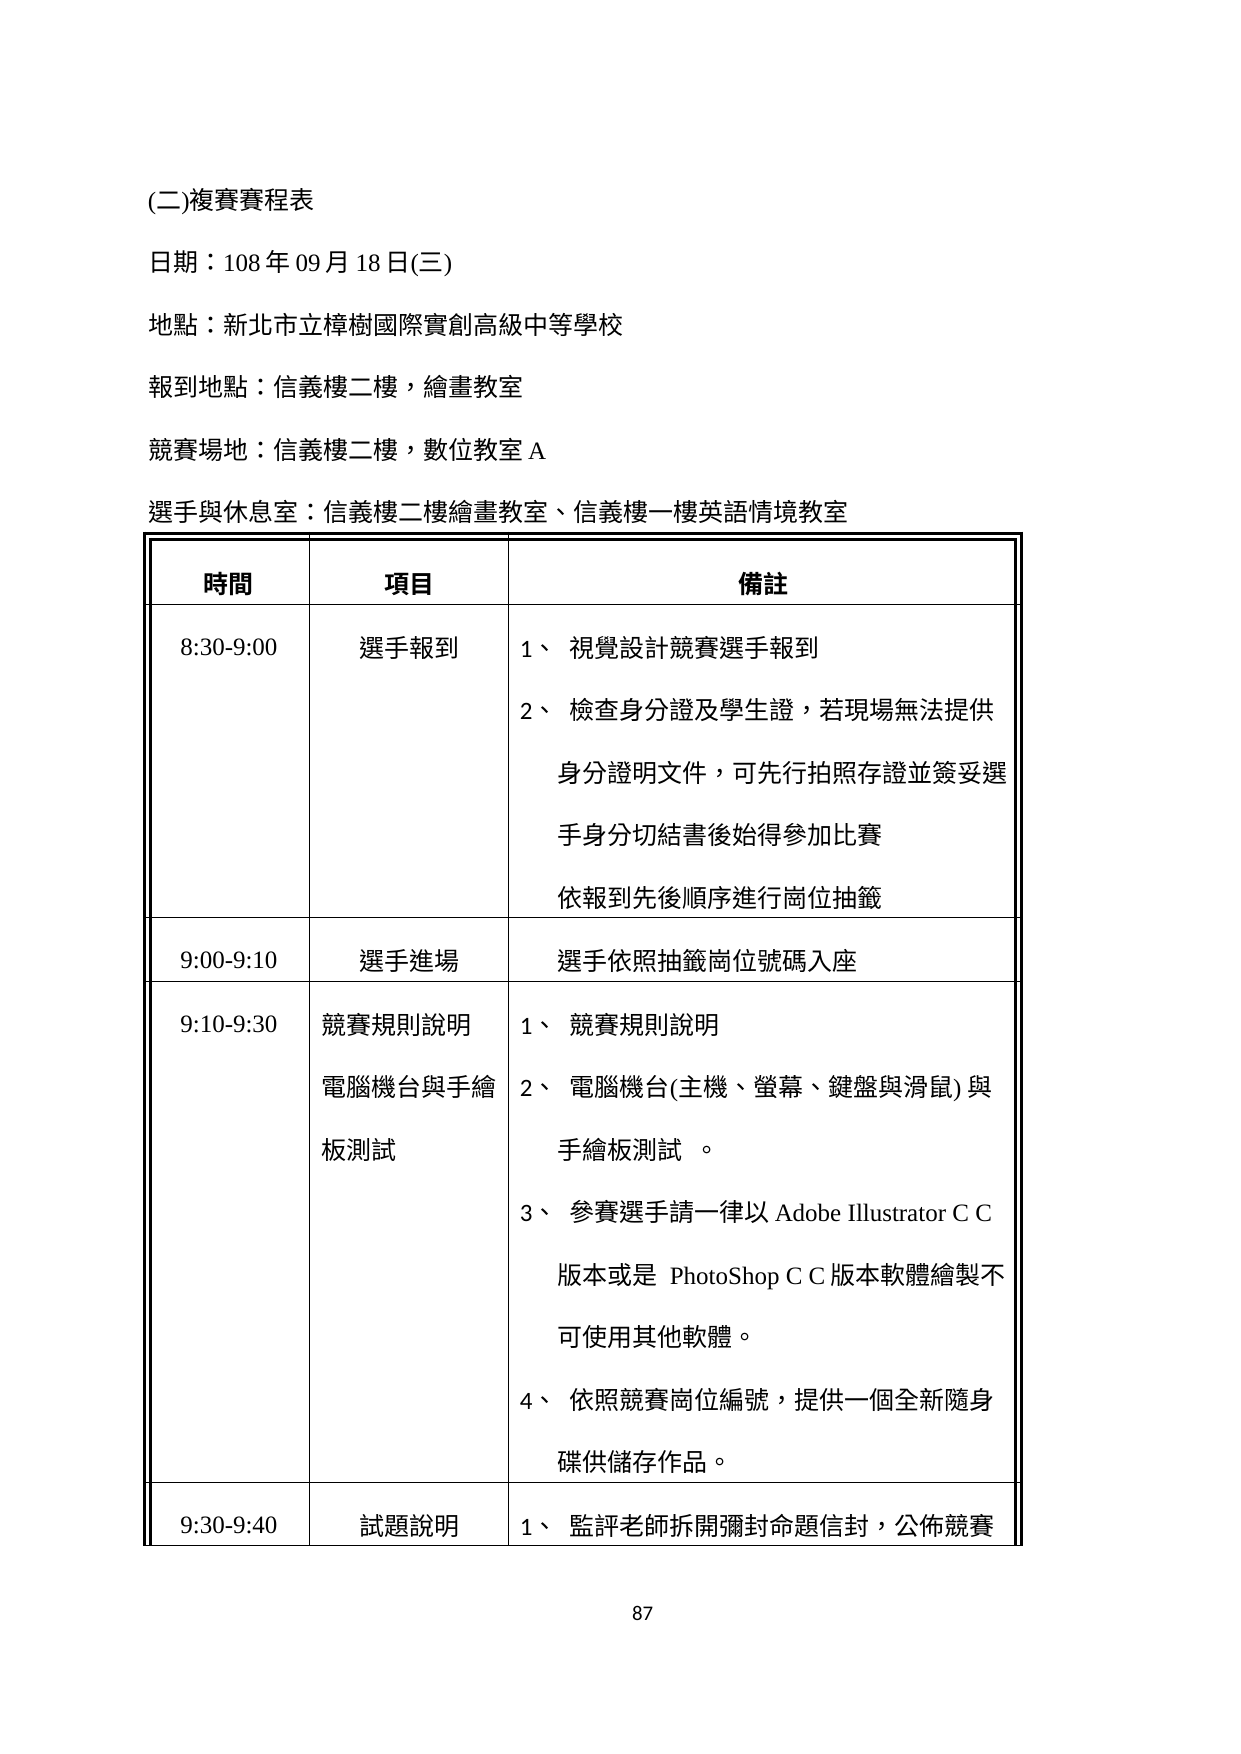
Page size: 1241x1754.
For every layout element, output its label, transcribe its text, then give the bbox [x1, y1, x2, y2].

table_cell 9:10-9:30 [152, 982, 309, 1482]
table_cell 選手依照抽籤崗位號碼入座 [509, 918, 1014, 981]
table_cell 選手報到 [310, 605, 508, 917]
text 報到地點：信義樓二樓，繪畫教室 [148, 344, 1137, 407]
text 競賽場地：信義樓二樓，數位教室A [148, 407, 1137, 469]
table_cell 競賽規則說明 電腦機台與手繪板測試 [310, 982, 508, 1482]
table_cell 9:30-9:40 [152, 1483, 309, 1545]
text 日期：108年09月18日(三) [148, 219, 1137, 282]
text 選手與休息室：信義樓二樓繪畫教室、信義樓一樓英語情境教室 [148, 469, 1137, 532]
table_header 時間 [148, 535, 309, 603]
table_header 備註 [509, 535, 1018, 603]
text 地點：新北市立樟樹國際實創高級中等學校 [148, 282, 1137, 344]
text (二)複賽賽程表 [148, 157, 1137, 219]
table_cell 選手進場 [310, 918, 508, 981]
table_cell 視覺設計競賽選手報到 檢查身分證及學生證，若現場無法提供身分證明文件，可先行拍照存證並簽妥選手身分切結書後始得參加比賽 依報到先後順序進行崗位抽籤 [509, 605, 1014, 917]
table_cell 8:30-9:00 [152, 605, 309, 917]
table_cell 監評老師拆開彌封命題信封，公佈競賽 [509, 1483, 1014, 1545]
table_cell 競賽規則說明 電腦機台(主機、螢幕、鍵盤與滑鼠) 與手繪板測試 。 參賽選手請一律以Adobe Illustrator C C版本或是 PhotoShop C C版本軟體繪製不可使用其他軟體。 依照競賽崗位編號，提供一個全新隨身碟供儲存作品。 [509, 982, 1014, 1482]
table_cell 9:00-9:10 [152, 918, 309, 981]
table_cell 試題說明 [310, 1483, 508, 1545]
table_header 項目 [310, 541, 508, 603]
